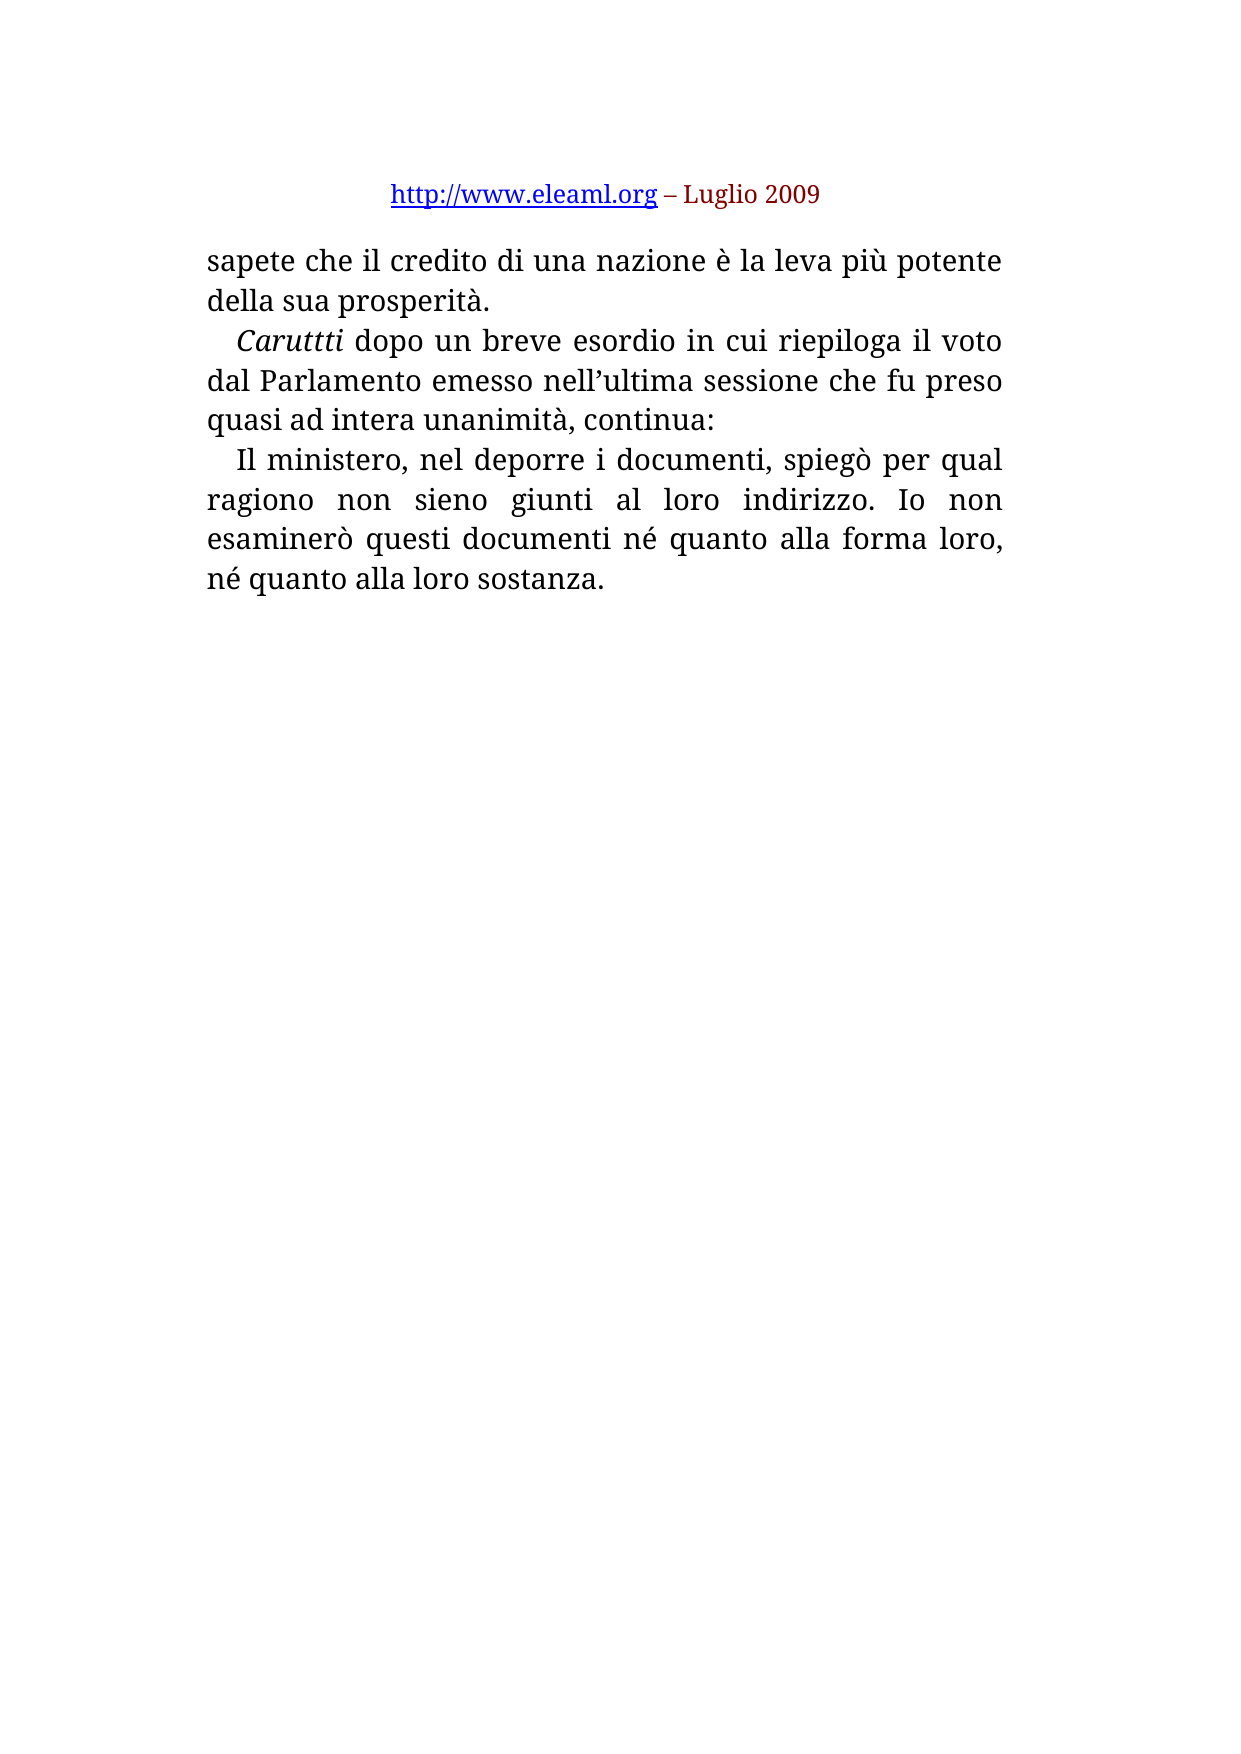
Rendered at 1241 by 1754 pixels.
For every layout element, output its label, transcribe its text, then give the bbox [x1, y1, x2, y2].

text sapete che il credito di una nazione è la leva più potente della sua prosperità. [207, 241, 1004, 320]
text Caruttti dopo un breve esordio in cui riepiloga il voto dal Parlamento emesso nell’ultima sessione che fu preso quasi ad intera unanimità, continua: [207, 320, 1004, 439]
text Il ministero, nel deporre i documenti, spiegò per qual ragiono non sieno giunti al loro indirizzo. Io non esaminerò questi documenti né quanto alla forma loro, né quanto alla loro sostanza. [207, 439, 1004, 598]
